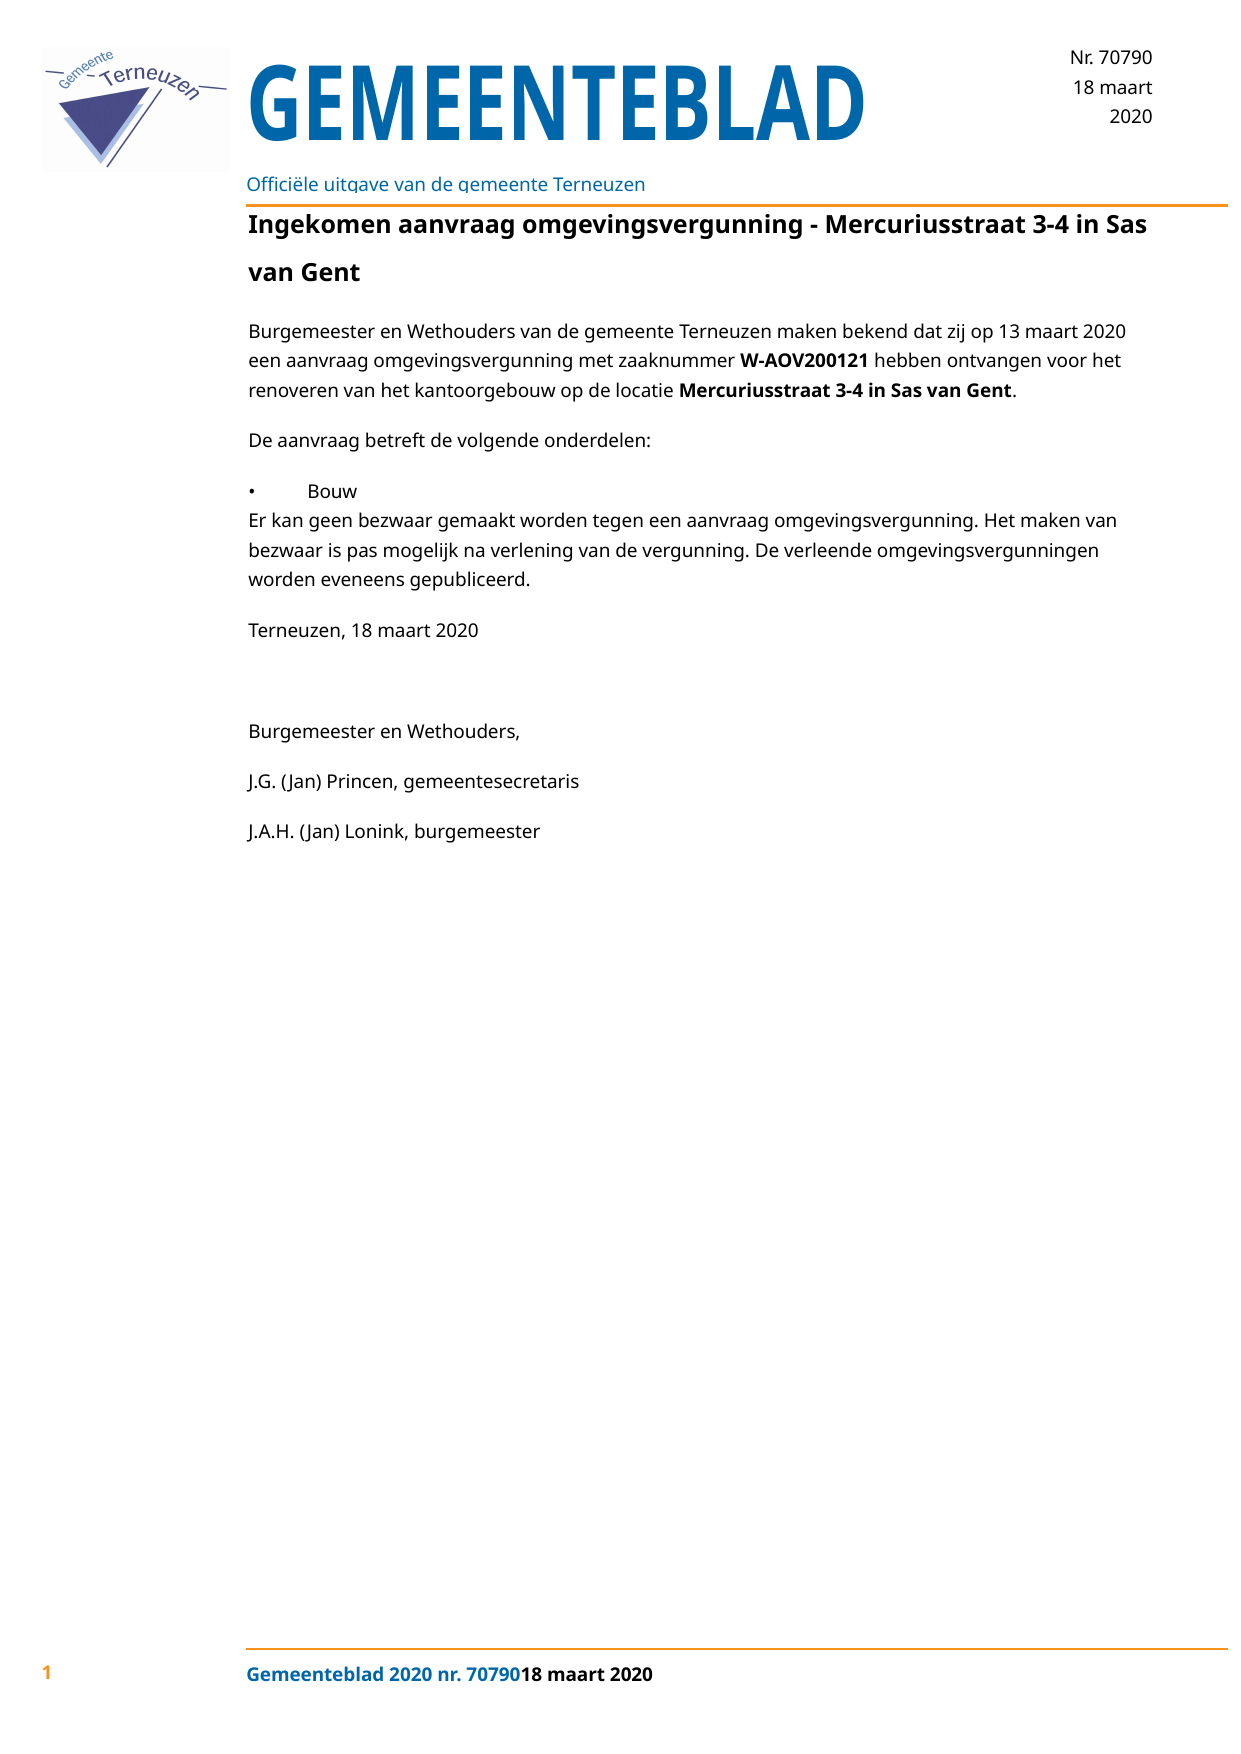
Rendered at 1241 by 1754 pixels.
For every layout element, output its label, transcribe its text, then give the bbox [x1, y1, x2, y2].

text Terneuzen, 18 maart 2020 [248, 617, 1152, 643]
text De aanvraag betreft de volgende onderdelen: [248, 427, 1152, 453]
text Ingekomen aanvraag omgevingsvergunning - Mercuriusstraat 3-4 in Sas van Gent [248, 207, 1152, 288]
picture [41, 47, 231, 172]
text Burgemeester en Wethouders, [248, 718, 1152, 744]
text Burgemeester en Wethouders van de gemeente Terneuzen maken bekend dat zij op 13 maart 2020 een aanvraag omgevingsvergunning met zaaknummer W-AOV200121 hebben ontvangen voor het renoveren van het kantoorgebouw op de locatie Mercuriusstraat 3-4 in Sas van Gent. [248, 318, 1152, 403]
text Er kan geen bezwaar gemaakt worden tegen een aanvraag omgevingsvergunning. Het maken van bezwaar is pas mogelijk na verlening van de vergunning. De verleende omgevingsvergunningen worden eveneens gepubliceerd. [248, 507, 1152, 592]
text J.G. (Jan) Princen, gemeentesecretaris [248, 768, 1152, 794]
list Bouw [248, 478, 1152, 504]
text J.A.H. (Jan) Lonink, burgemeester [248, 819, 1152, 844]
